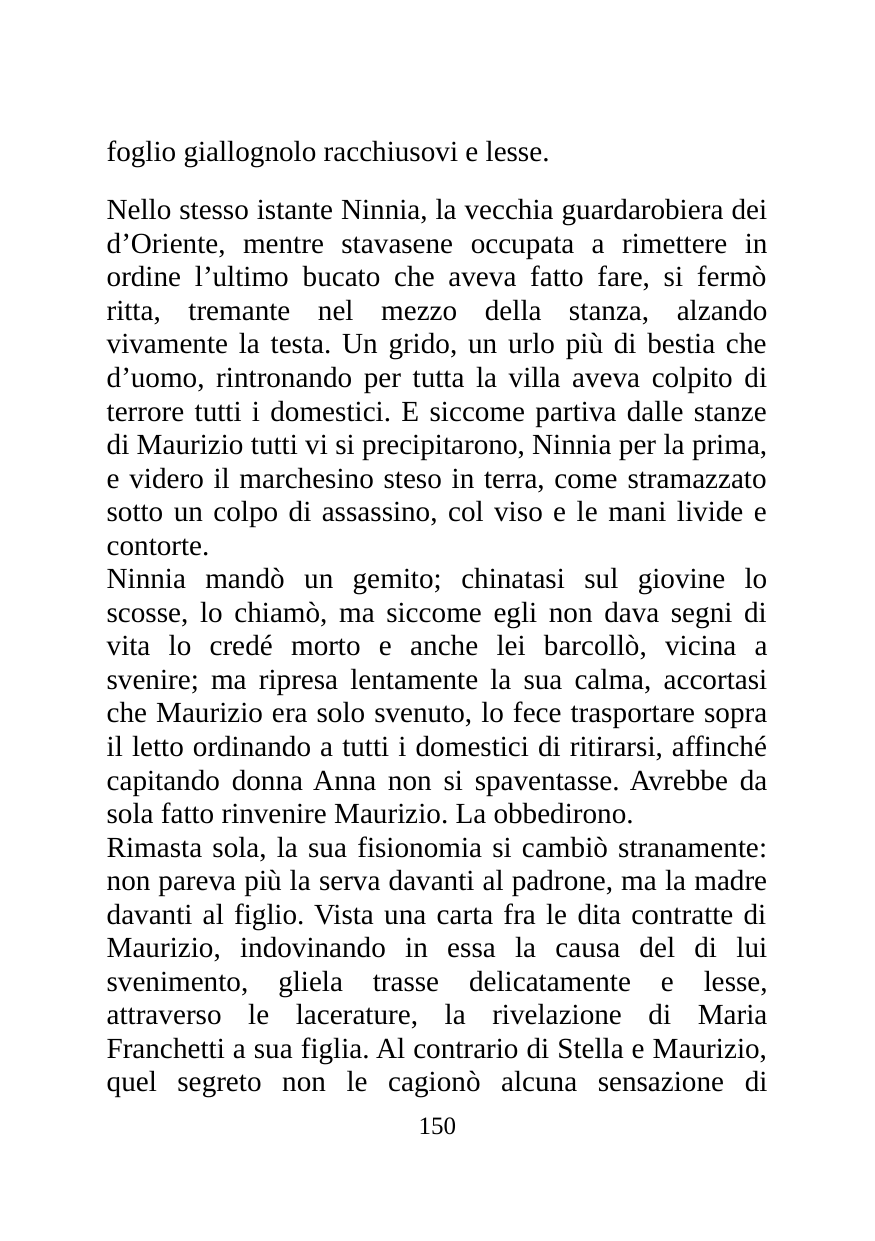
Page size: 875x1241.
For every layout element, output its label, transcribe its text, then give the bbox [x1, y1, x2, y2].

text Ninnia mandò un gemito; chinatasi sul giovine lo scosse, lo chiamò, ma siccome egli non dava segni di vita lo credé morto e anche lei barcollò, vicina a svenire; ma ripresa lentamente la sua calma, accortasi che Maurizio era solo svenuto, lo fece trasportare sopra il letto ordinando a tutti i domestici di ritirarsi, affinché capitando donna Anna non si spaventasse. Avrebbe da sola fatto rinvenire Maurizio. La obbedirono. [106, 561, 768, 830]
text Nello stesso istante Ninnia, la vecchia guardarobiera dei d’Oriente, mentre stavasene occupata a rimettere in ordine l’ultimo bucato che aveva fatto fare, si fermò ritta, tremante nel mezzo della stanza, alzando vivamente la testa. Un grido, un urlo più di bestia che d’uomo, rintronando per tutta la villa aveva colpito di terrore tutti i domestici. E siccome partiva dalle stanze di Maurizio tutti vi si precipitarono, Ninnia per la prima, e videro il marchesino steso in terra, come stramazzato sotto un colpo di assassino, col viso e le mani livide e contorte. [106, 192, 768, 561]
text foglio giallognolo racchiusovi e lesse. [106, 134, 768, 167]
text Rimasta sola, la sua fisionomia si cambiò stranamente: non pareva più la serva davanti al padrone, ma la madre davanti al figlio. Vista una carta fra le dita contratte di Maurizio, indovinando in essa la causa del di lui svenimento, gliela trasse delicatamente e lesse, attraverso le lacerature, la rivelazione di Maria Franchetti a sua figlia. Al contrario di Stella e Maurizio, quel segreto non le cagionò alcuna sensazione di [106, 830, 768, 1098]
